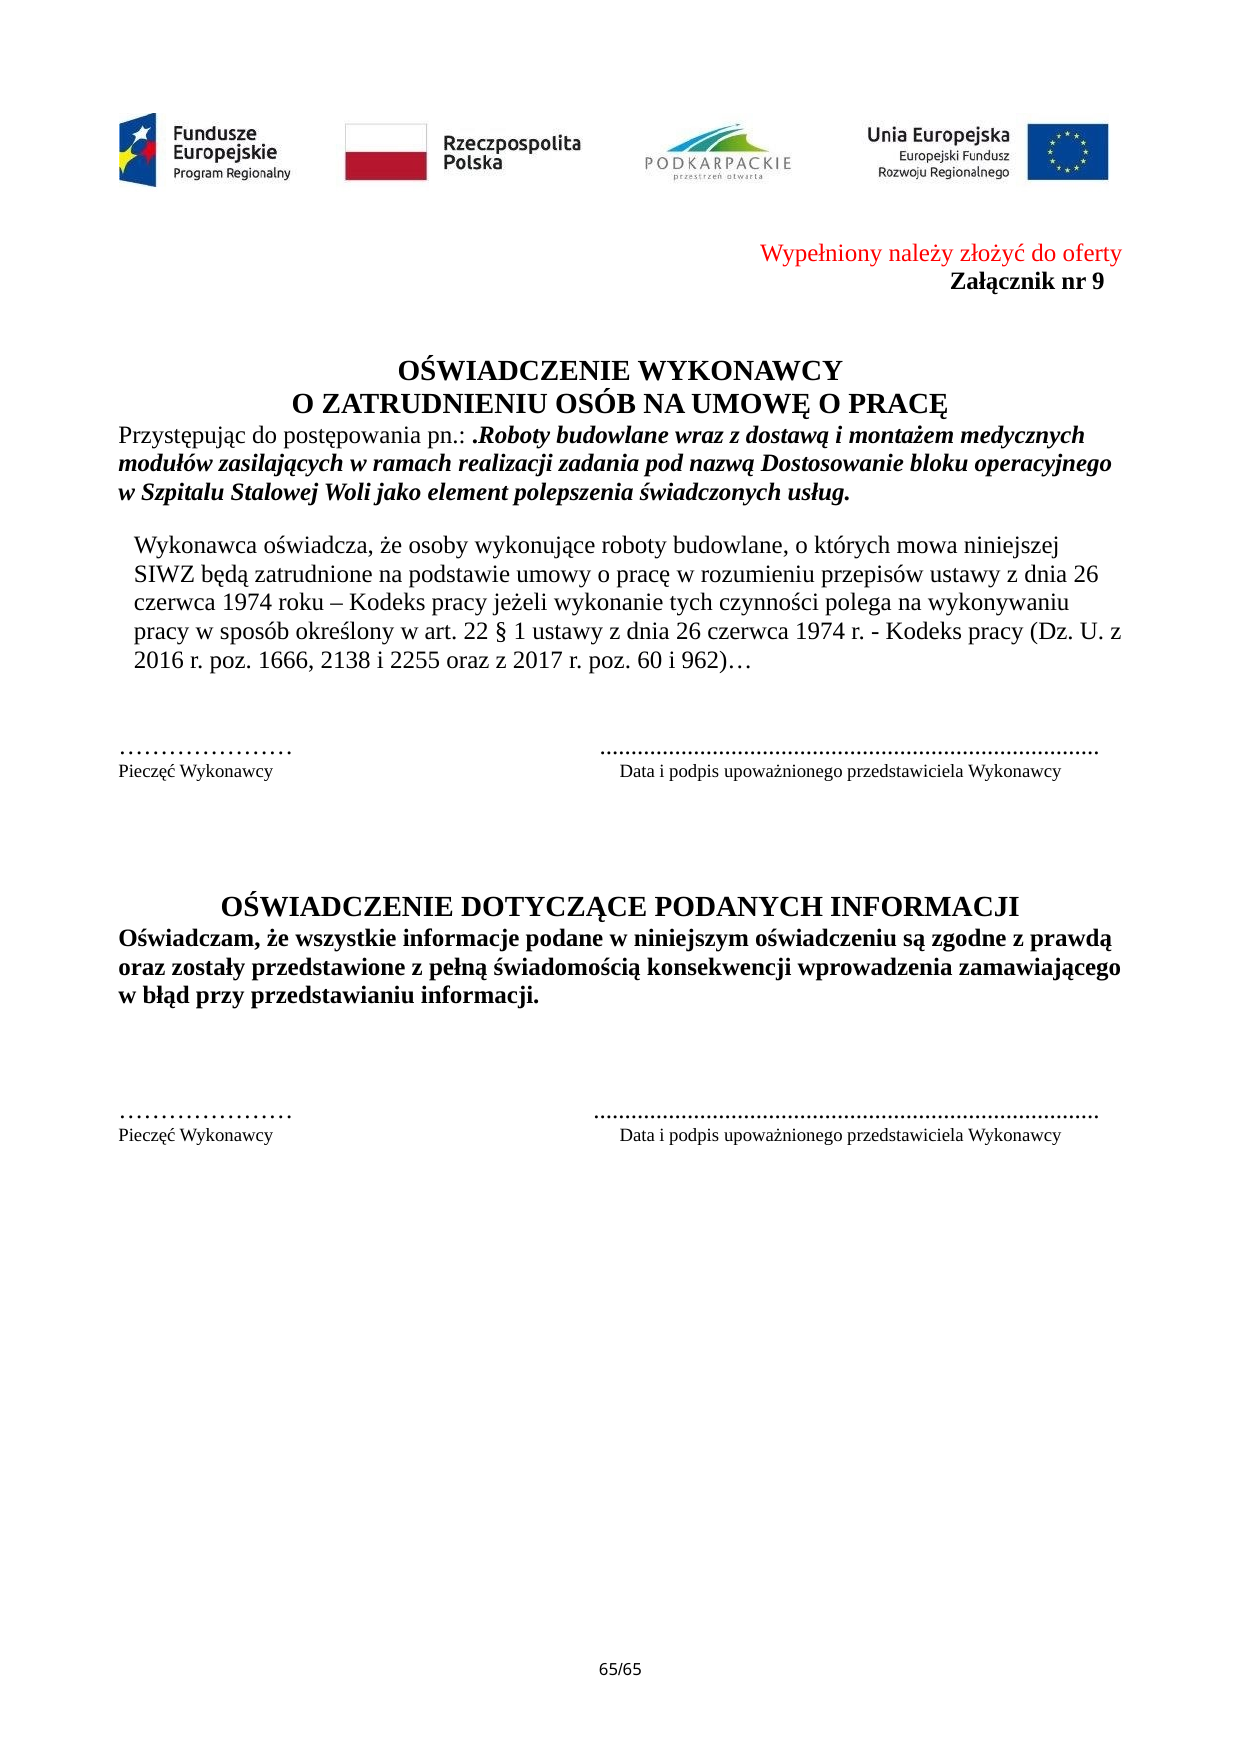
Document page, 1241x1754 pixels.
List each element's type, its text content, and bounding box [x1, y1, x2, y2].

text ………………… ................................................................................ [118, 731, 1122, 760]
text ………………… ................................................................................. [118, 1095, 1122, 1124]
text Wykonawca oświadcza, że osoby wykonujące roboty budowlane, o których mowa niniejszej SIWZ będą zatrudnione na podstawie umowy o pracę w rozumieniu przepisów ustawy z dnia 26 czerwca 1974 roku – Kodeks pracy jeżeli wykonanie tych czynności polega na wykonywaniu pracy w sposób określony w art. 22 § 1 ustawy z dnia 26 czerwca 1974 r. - Kodeks pracy (Dz. U. z 2016 r. poz. 1666, 2138 i 2255 oraz z 2017 r. poz. 60 i 962)… [134, 530, 1122, 674]
text OŚWIADCZENIE DOTYCZĄCE PODANYCH INFORMACJI [118, 889, 1122, 923]
text Pieczęć Wykonawcy Data i podpis upoważnionego przedstawiciela Wykonawcy [118, 760, 1122, 782]
text Wypełniony należy złożyć do oferty [118, 238, 1122, 266]
picture [119, 113, 1117, 192]
text Załącznik nr 9 [932, 266, 1122, 295]
text Pieczęć Wykonawcy Data i podpis upoważnionego przedstawiciela Wykonawcy [118, 1124, 1122, 1146]
text OŚWIADCZENIE WYKONAWCY [118, 353, 1122, 386]
text Przystępując do postępowania pn.: .Roboty budowlane wraz z dostawą i montażem medycznych modułów zasilających w ramach realizacji zadania pod nazwą Dostosowanie bloku operacyjnego w Szpitalu Stalowej Woli jako element polepszenia świadczonych usług. [118, 420, 1122, 506]
text O ZATRUDNIENIU OSÓB NA UMOWĘ O PRACĘ [118, 386, 1122, 420]
text Oświadczam, że wszystkie informacje podane w niniejszym oświadczeniu są zgodne z prawdą oraz zostały przedstawione z pełną świadomością konsekwencji wprowadzenia zamawiającego w błąd przy przedstawianiu informacji. [118, 923, 1122, 1009]
